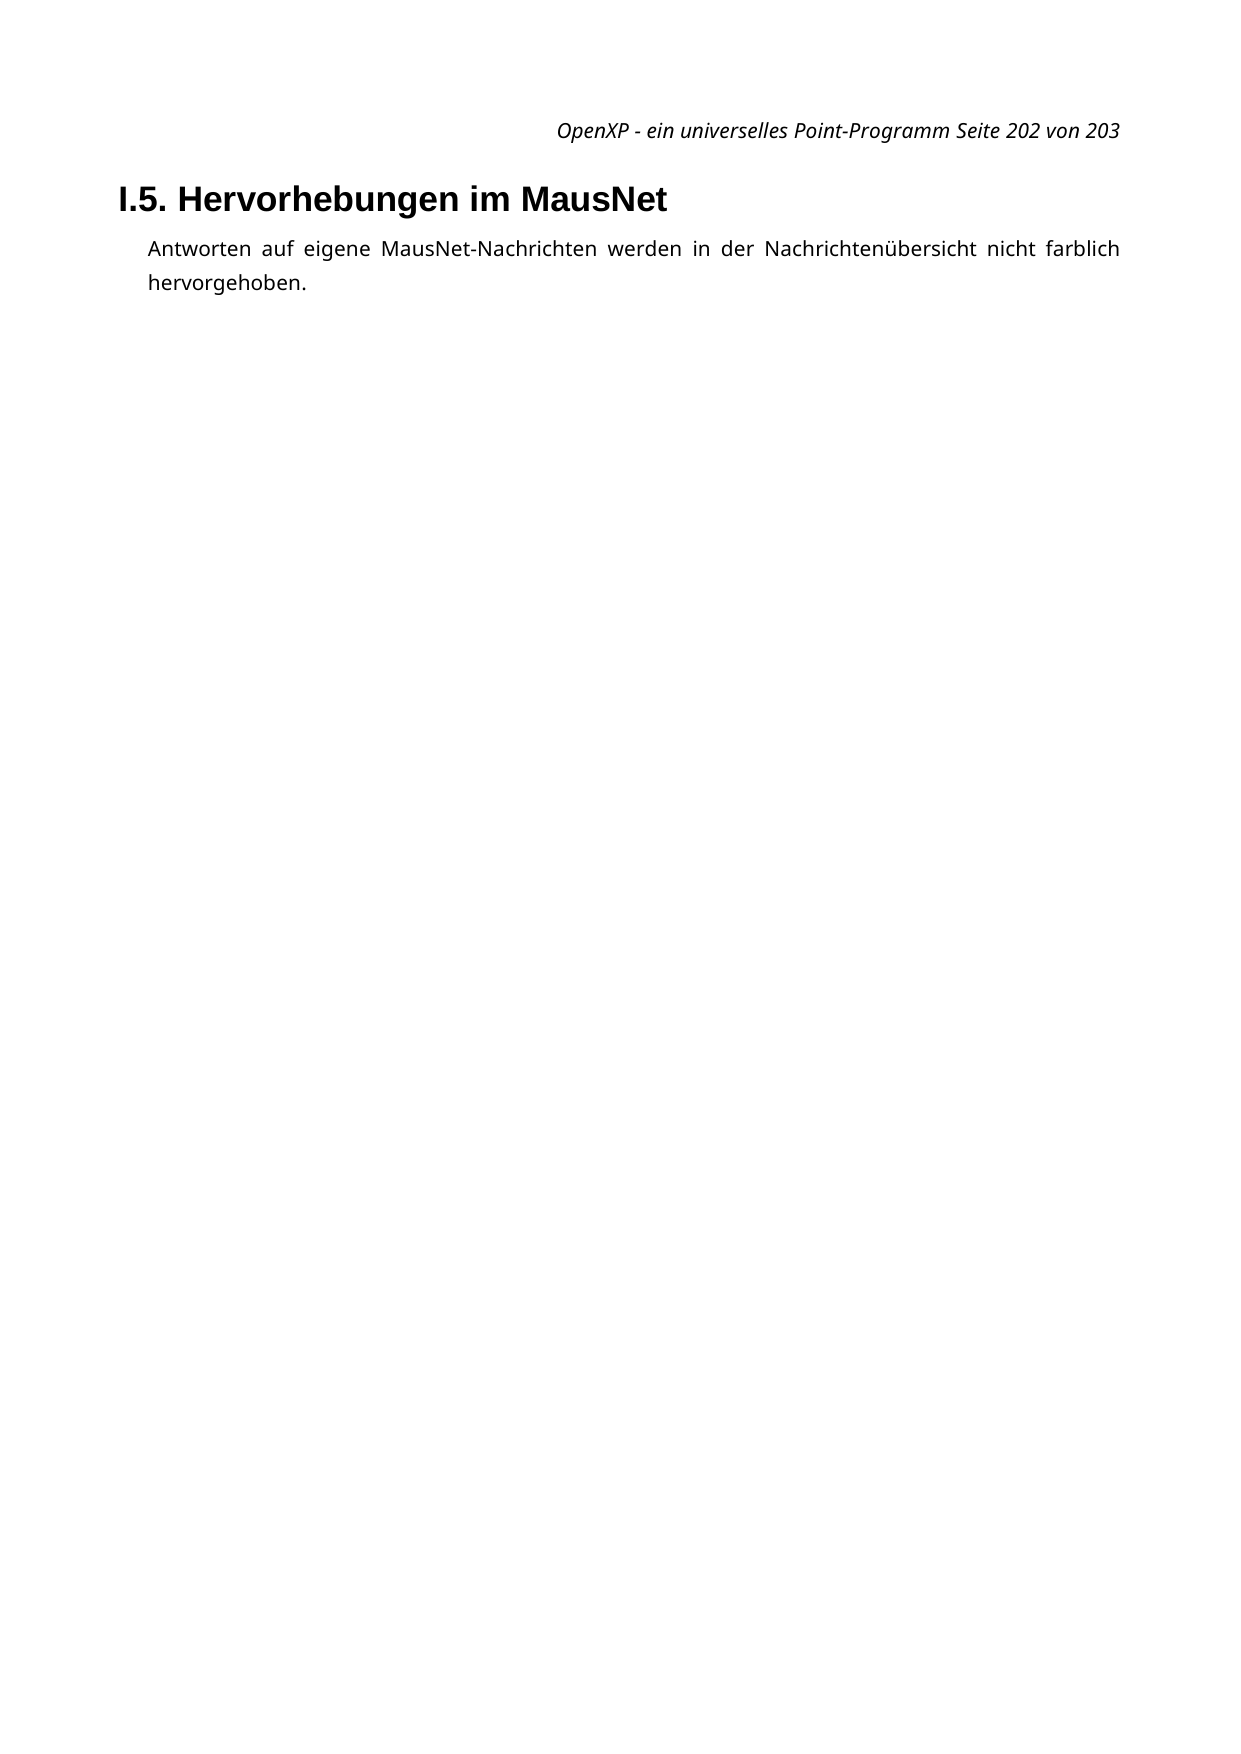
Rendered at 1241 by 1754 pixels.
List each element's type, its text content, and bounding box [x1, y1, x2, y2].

subtitle I.5. Hervorhebungen im MausNet [118, 173, 1122, 219]
text Antworten auf eigene MausNet-Nachrichten werden in der Nachrichtenübersicht nicht farblich hervorgehoben. [148, 234, 1122, 297]
